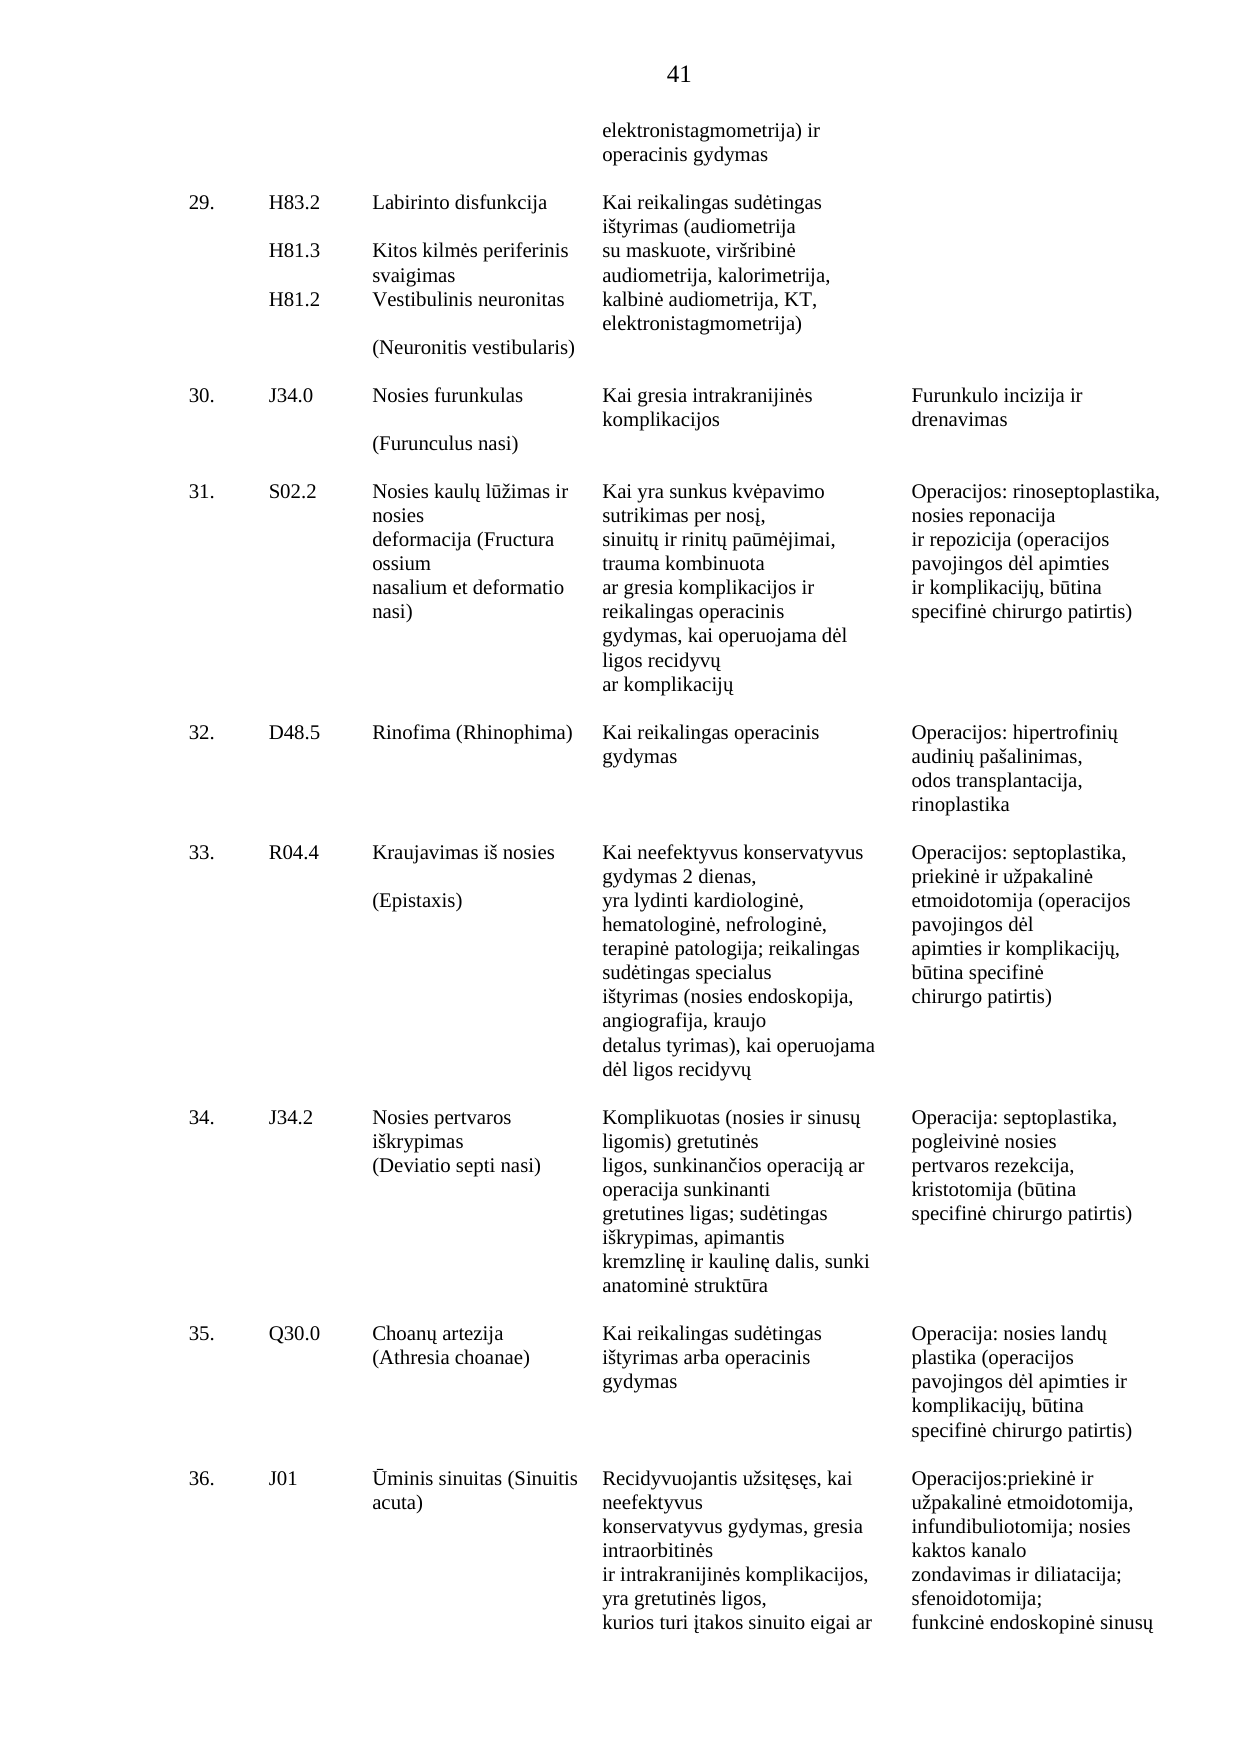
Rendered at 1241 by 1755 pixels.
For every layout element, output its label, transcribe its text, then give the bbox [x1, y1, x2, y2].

table_cell [177, 936, 257, 984]
table_cell Kitos kilmės periferinis svaigimas [361, 239, 591, 287]
table_cell zondavimas ir diliatacija; sfenoidotomija; [900, 1562, 1181, 1610]
table_cell [361, 672, 591, 696]
table_cell [361, 1418, 591, 1442]
table_cell [177, 1562, 257, 1610]
table_cell Operacijos:priekinė ir užpakalinė etmoidotomija, [900, 1466, 1181, 1514]
table_cell [177, 768, 257, 816]
table_cell [900, 1081, 1181, 1105]
table_cell Q30.0 [257, 1321, 361, 1369]
table_cell [591, 1081, 900, 1105]
table_cell terapinė patologija; reikalingas sudėtingas specialus [591, 936, 900, 984]
table_cell [177, 696, 257, 720]
table_cell pertvaros rezekcija, kristotomija (būtina [900, 1153, 1181, 1201]
table_cell Kai gresia intrakranijinės komplikacijos [591, 383, 900, 431]
table_cell (Epistaxis) [361, 888, 591, 936]
table_cell [591, 1442, 900, 1466]
table_cell sinuitų ir rinitų paūmėjimai, trauma kombinuota [591, 527, 900, 575]
table_cell Choanų artezija (Athresia choanae) [361, 1321, 591, 1369]
table_cell [900, 142, 1181, 166]
table_cell ir intrakranijinės komplikacijos, yra gretutinės ligos, [591, 1562, 900, 1610]
table_cell [591, 455, 900, 479]
table_cell [900, 816, 1181, 840]
table_cell [361, 936, 591, 984]
table_cell [361, 359, 591, 383]
table_cell ar gresia komplikacijos ir reikalingas operacinis [591, 575, 900, 623]
table_cell [900, 1033, 1181, 1081]
table_cell Operacijos: hipertrofinių audinių pašalinimas, [900, 720, 1181, 768]
table_cell Furunkulo incizija ir drenavimas [900, 383, 1181, 431]
table_cell [177, 455, 257, 479]
table_cell [177, 672, 257, 696]
table_cell [900, 359, 1181, 383]
table_cell [257, 1249, 361, 1297]
table_cell elektronistagmometrija) ir [591, 118, 900, 142]
table_cell [177, 142, 257, 166]
table_cell Operacijos: septoplastika, priekinė ir užpakalinė [900, 840, 1181, 888]
table_cell [177, 1033, 257, 1081]
table_cell [591, 431, 900, 455]
table_cell apimties ir komplikacijų, būtina specifinė [900, 936, 1181, 984]
table_cell [361, 1201, 591, 1249]
table_cell [257, 166, 361, 190]
table_cell yra lydinti kardiologinė, hematologinė, nefrologinė, [591, 888, 900, 936]
table_cell [591, 768, 900, 816]
table_cell Kai neefektyvus konservatyvus gydymas 2 dienas, [591, 840, 900, 888]
table_cell Rinofima (Rhinophima) [361, 720, 591, 768]
table_cell chirurgo patirtis) [900, 984, 1181, 1032]
table_cell [361, 1081, 591, 1105]
table_cell [900, 1297, 1181, 1321]
table_cell (Furunculus nasi) [361, 431, 591, 455]
table_cell [361, 768, 591, 816]
table_cell R04.4 [257, 840, 361, 888]
table_cell [361, 1562, 591, 1610]
table_cell detalus tyrimas), kai operuojama dėl ligos recidyvų [591, 1033, 900, 1081]
table_cell [361, 696, 591, 720]
table_cell [900, 624, 1181, 672]
table_cell [177, 1610, 257, 1634]
table_cell [177, 888, 257, 936]
table_cell [177, 335, 257, 359]
table_cell [177, 1514, 257, 1562]
table_cell [591, 696, 900, 720]
table_cell [177, 1297, 257, 1321]
table_cell [900, 1442, 1181, 1466]
table_cell J34.0 [257, 383, 361, 431]
table_cell J01 [257, 1466, 361, 1514]
table_cell Kai reikalingas sudėtingas ištyrimas (audiometrija [591, 190, 900, 238]
table_cell ir komplikacijų, būtina specifinė chirurgo patirtis) [900, 575, 1181, 623]
table_cell [257, 575, 361, 623]
table_cell (Neuronitis vestibularis) [361, 335, 591, 359]
table_cell [257, 335, 361, 359]
table_cell [177, 575, 257, 623]
table_cell S02.2 [257, 479, 361, 527]
table_cell [900, 455, 1181, 479]
table_cell [900, 287, 1181, 335]
table_cell [361, 1369, 591, 1417]
table_cell [900, 118, 1181, 142]
table_cell [257, 696, 361, 720]
table_cell [257, 1153, 361, 1201]
table_cell [591, 1297, 900, 1321]
table_cell konservatyvus gydymas, gresia intraorbitinės [591, 1514, 900, 1562]
table_cell pavojingos dėl apimties ir komplikacijų, būtina [900, 1369, 1181, 1417]
table_cell H81.2 [257, 287, 361, 335]
table_cell [257, 118, 361, 142]
table_cell [257, 1201, 361, 1249]
table_cell [900, 696, 1181, 720]
table_cell [257, 1081, 361, 1105]
table_cell [257, 142, 361, 166]
table_cell [257, 1418, 361, 1442]
table_cell [361, 118, 591, 142]
table_cell nasalium et deformatio nasi) [361, 575, 591, 623]
table_cell kalbinė audiometrija, KT, elektronistagmometrija) [591, 287, 900, 335]
table_cell [257, 984, 361, 1032]
table_cell 30. [177, 383, 257, 431]
table_cell [257, 1514, 361, 1562]
table_cell 31. [177, 479, 257, 527]
table_cell ligos, sunkinančios operaciją ar operacija sunkinanti [591, 1153, 900, 1201]
table_cell [177, 816, 257, 840]
table_cell Recidyvuojantis užsitęsęs, kai neefektyvus [591, 1466, 900, 1514]
table_cell Kai yra sunkus kvėpavimo sutrikimas per nosį, [591, 479, 900, 527]
table_cell [591, 166, 900, 190]
table_cell [900, 335, 1181, 359]
table_cell ar komplikacijų [591, 672, 900, 696]
table_cell [900, 239, 1181, 287]
table_cell Nosies furunkulas [361, 383, 591, 431]
table_cell [900, 190, 1181, 238]
table_cell gretutines ligas; sudėtingas iškrypimas, apimantis [591, 1201, 900, 1249]
table_cell Vestibulinis neuronitas [361, 287, 591, 335]
table_cell [591, 1418, 900, 1442]
table_cell [177, 1442, 257, 1466]
table_cell [257, 768, 361, 816]
table_cell [177, 1201, 257, 1249]
table_cell [257, 936, 361, 984]
table_cell [257, 527, 361, 575]
table_cell J34.2 [257, 1105, 361, 1153]
table_cell [361, 1249, 591, 1297]
table_cell kremzlinę ir kaulinę dalis, sunki anatominė struktūra [591, 1249, 900, 1297]
table_cell ir repozicija (operacijos pavojingos dėl apimties [900, 527, 1181, 575]
table_cell 32. [177, 720, 257, 768]
table_cell [591, 335, 900, 359]
table_cell 35. [177, 1321, 257, 1369]
table_cell [361, 1442, 591, 1466]
table_cell Ūminis sinuitas (Sinuitis acuta) [361, 1466, 591, 1514]
table_cell [177, 287, 257, 335]
table_cell 33. [177, 840, 257, 888]
table_cell specifinė chirurgo patirtis) [900, 1418, 1181, 1442]
table_cell [361, 816, 591, 840]
table_cell [177, 1153, 257, 1201]
table_cell [257, 888, 361, 936]
table_cell Labirinto disfunkcija [361, 190, 591, 238]
table_cell gydymas, kai operuojama dėl ligos recidyvų [591, 624, 900, 672]
table_cell Kraujavimas iš nosies [361, 840, 591, 888]
table_cell specifinė chirurgo patirtis) [900, 1201, 1181, 1249]
table_cell [177, 239, 257, 287]
table_cell kurios turi įtakos sinuito eigai ar [591, 1610, 900, 1634]
table_cell [591, 359, 900, 383]
table_cell [361, 142, 591, 166]
table_cell [177, 166, 257, 190]
table_cell funkcinė endoskopinė sinusų [900, 1610, 1181, 1634]
table_cell H81.3 [257, 239, 361, 287]
table_cell 34. [177, 1105, 257, 1153]
table_cell [257, 1033, 361, 1081]
table_cell [361, 455, 591, 479]
table_cell [177, 527, 257, 575]
table_cell (Deviatio septi nasi) [361, 1153, 591, 1201]
table_cell [257, 1369, 361, 1417]
table_cell Operacija: septoplastika, pogleivinė nosies [900, 1105, 1181, 1153]
table_cell deformacija (Fructura ossium [361, 527, 591, 575]
table_cell [257, 1297, 361, 1321]
table_cell [177, 1249, 257, 1297]
table_cell [900, 166, 1181, 190]
table_cell [177, 1369, 257, 1417]
table_cell [257, 431, 361, 455]
table_cell [361, 1610, 591, 1634]
table_cell Operacija: nosies landų plastika (operacijos [900, 1321, 1181, 1369]
table_cell [257, 359, 361, 383]
table_cell Nosies pertvaros iškrypimas [361, 1105, 591, 1153]
table_cell Kai reikalingas operacinis gydymas [591, 720, 900, 768]
table_cell Kai reikalingas sudėtingas ištyrimas arba operacinis [591, 1321, 900, 1369]
table_cell [177, 624, 257, 672]
table_cell [257, 1442, 361, 1466]
table_cell [257, 816, 361, 840]
table_cell D48.5 [257, 720, 361, 768]
table_cell [361, 166, 591, 190]
table_cell [900, 1249, 1181, 1297]
table_cell [361, 1297, 591, 1321]
table_cell [900, 431, 1181, 455]
table_cell [177, 1081, 257, 1105]
table_cell 36. [177, 1466, 257, 1514]
table_cell [361, 624, 591, 672]
table_cell [257, 624, 361, 672]
table_cell [257, 455, 361, 479]
table_cell gydymas [591, 1369, 900, 1417]
table_cell [591, 816, 900, 840]
table_cell infundibuliotomija; nosies kaktos kanalo [900, 1514, 1181, 1562]
table_cell [361, 984, 591, 1032]
table_cell odos transplantacija, rinoplastika [900, 768, 1181, 816]
table_cell [900, 672, 1181, 696]
table_cell operacinis gydymas [591, 142, 900, 166]
table_cell [361, 1033, 591, 1081]
table_cell Operacijos: rinoseptoplastika, nosies reponacija [900, 479, 1181, 527]
table_cell [177, 359, 257, 383]
table_cell etmoidotomija (operacijos pavojingos dėl [900, 888, 1181, 936]
table_cell Nosies kaulų lūžimas ir nosies [361, 479, 591, 527]
table_cell [177, 431, 257, 455]
table_cell [257, 1610, 361, 1634]
table_cell Komplikuotas (nosies ir sinusų ligomis) gretutinės [591, 1105, 900, 1153]
table_cell [177, 1418, 257, 1442]
table_cell H83.2 [257, 190, 361, 238]
table_cell [257, 672, 361, 696]
table_cell [177, 984, 257, 1032]
table_cell su maskuote, viršribinė audiometrija, kalorimetrija, [591, 239, 900, 287]
table_cell [361, 1514, 591, 1562]
table_cell 29. [177, 190, 257, 238]
table_cell [257, 1562, 361, 1610]
table_cell ištyrimas (nosies endoskopija, angiografija, kraujo [591, 984, 900, 1032]
table_cell [177, 118, 257, 142]
